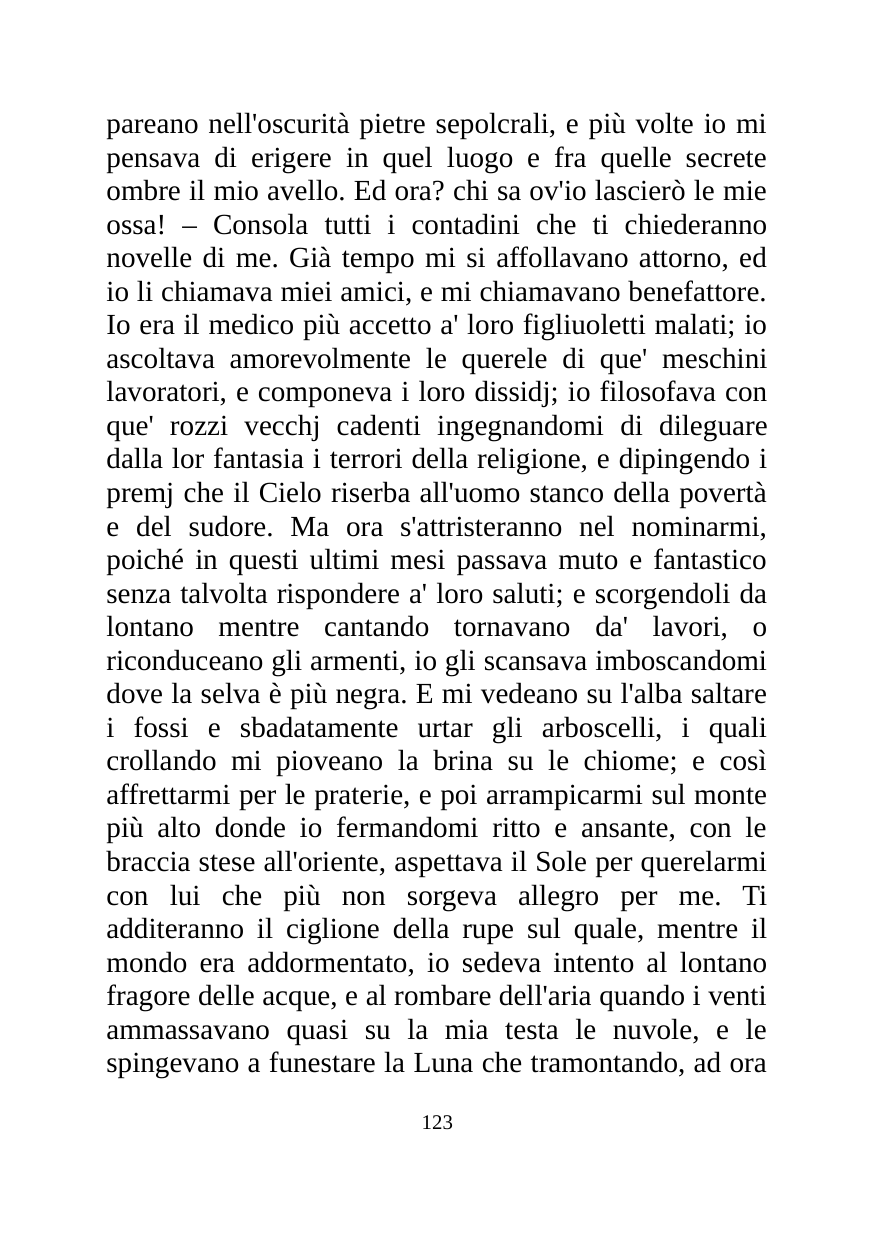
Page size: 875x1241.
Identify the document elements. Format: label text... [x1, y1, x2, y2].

text pareano nell'oscurità pietre sepolcrali, e più volte io mi pensava di erigere in quel luogo e fra quelle secrete ombre il mio avello. Ed ora? chi sa ov'io lascierò le mie ossa! – Consola tutti i contadini che ti chiederanno novelle di me. Già tempo mi si affollavano attorno, ed io li chiamava miei amici, e mi chiamavano benefattore. Io era il medico più accetto a' loro figliuoletti malati; io ascoltava amorevolmente le querele di que' meschini lavoratori, e componeva i loro dissidj; io filosofava con que' rozzi vecchj cadenti ingegnandomi di dileguare dalla lor fantasia i terrori della religione, e dipingendo i premj che il Cielo riserba all'uomo stanco della povertà e del sudore. Ma ora s'attristeranno nel nominarmi, poiché in questi ultimi mesi passava muto e fantastico senza talvolta rispondere a' loro saluti; e scorgendoli da lontano mentre cantando tornavano da' lavori, o riconduceano gli armenti, io gli scansava imboscandomi dove la selva è più negra. E mi vedeano su l'alba saltare i fossi e sbadatamente urtar gli arboscelli, i quali crollando mi pioveano la brina su le chiome; e così affrettarmi per le praterie, e poi arrampicarmi sul monte più alto donde io fermandomi ritto e ansante, con le braccia stese all'oriente, aspettava il Sole per querelarmi con lui che più non sorgeva allegro per me. Ti additeranno il ciglione della rupe sul quale, mentre il mondo era addormentato, io sedeva intento al lontano fragore delle acque, e al rombare dell'aria quando i venti ammassavano quasi su la mia testa le nuvole, e le spingevano a funestare la Luna che tramontando, ad ora [106, 106, 768, 1079]
